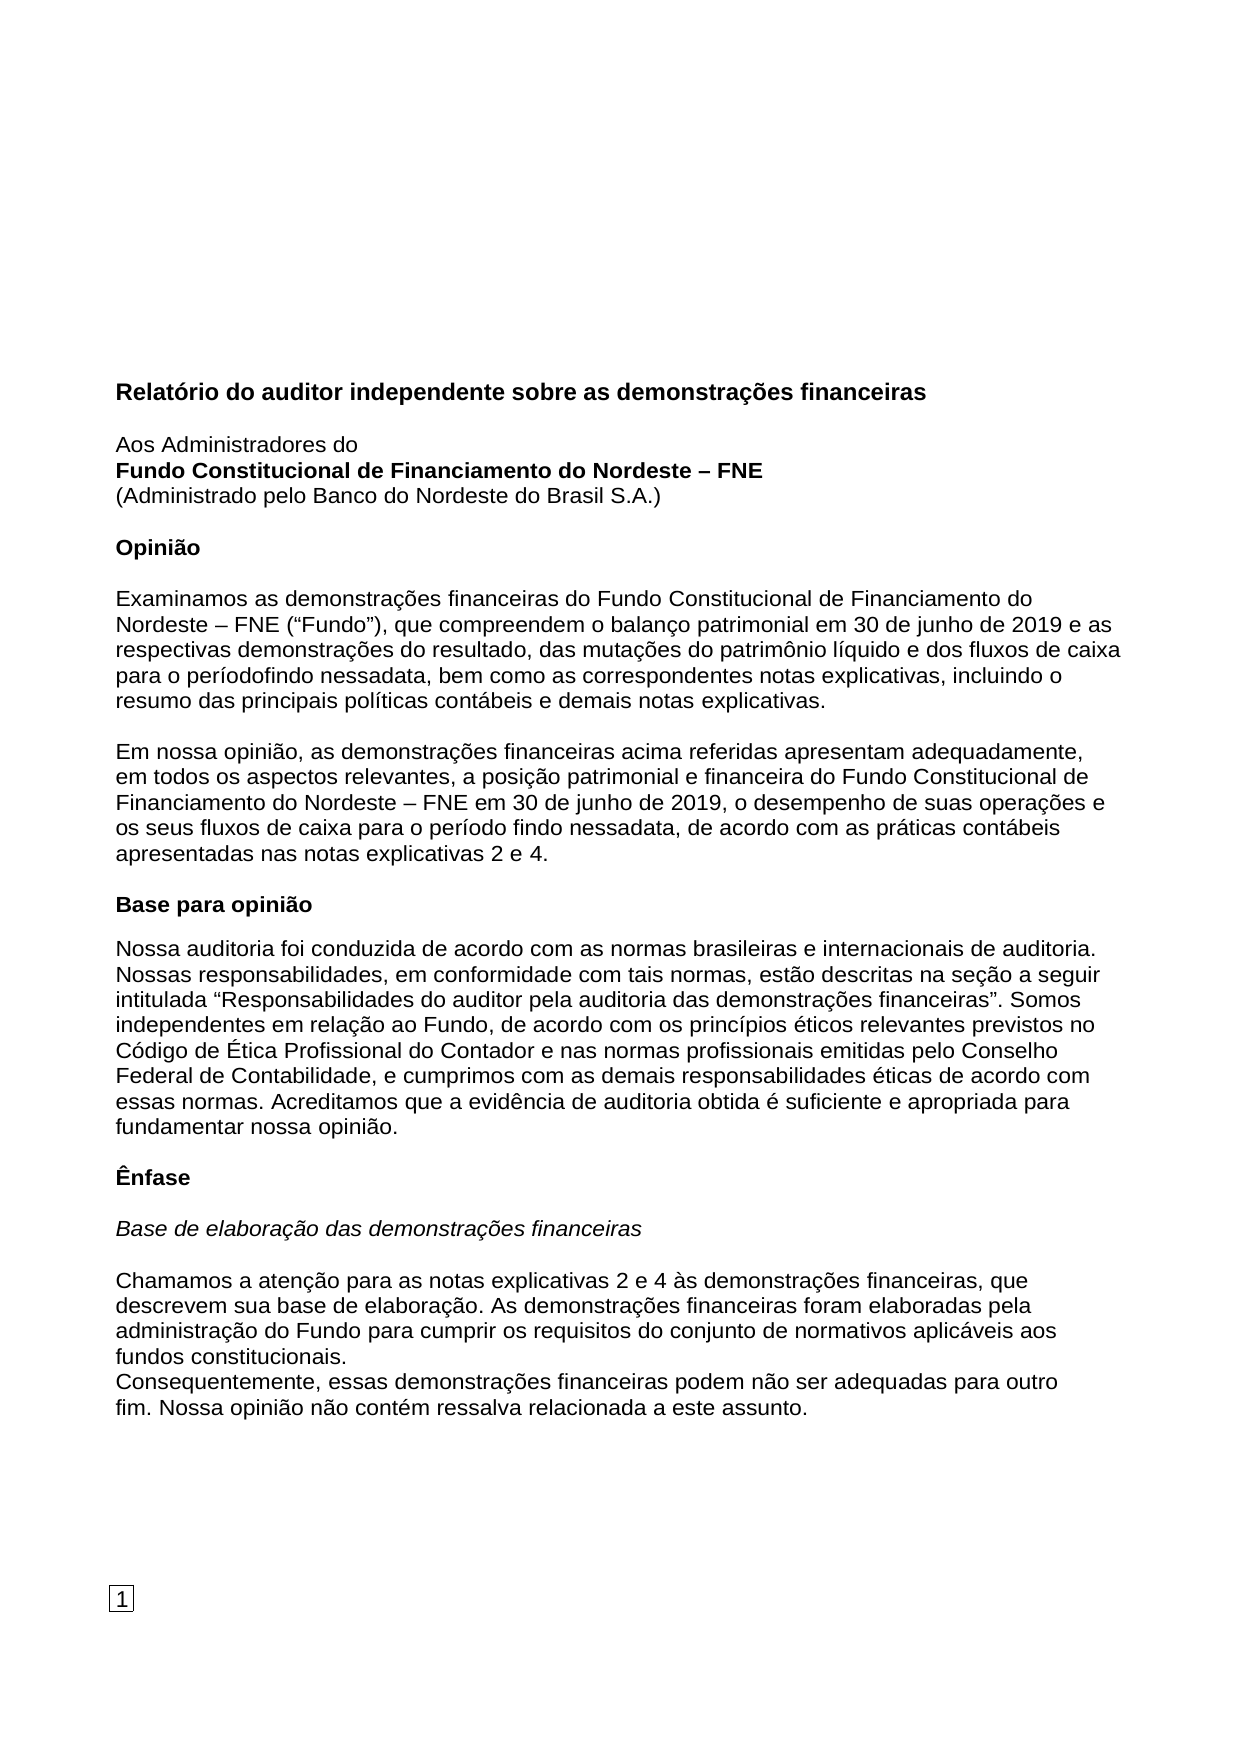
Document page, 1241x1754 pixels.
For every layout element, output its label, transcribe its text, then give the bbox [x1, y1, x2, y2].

text Base para opinião [115, 891, 1228, 917]
text Opinião [115, 534, 1228, 560]
text Aos Administradores do [115, 432, 1228, 457]
text (Administrado pelo Banco do Nordeste do Brasil S.A.) [115, 483, 1228, 508]
text Em nossa opinião, as demonstrações financeiras acima referidas apresentam adequadamente, em todos os aspectos relevantes, a posição patrimonial e financeira do Fundo Constitucional de Financiamento do Nordeste – FNE em 30 de junho de 2019, o desempenho de suas operações e os seus fluxos de caixa para o período findo nessadata, de acordo com as práticas contábeis apresentadas nas notas explicativas 2 e 4. [115, 739, 1111, 866]
text Consequentemente, essas demonstrações financeiras podem não ser adequadas para outro fim. Nossa opinião não contém ressalva relacionada a este assunto. [115, 1369, 1078, 1420]
text Ênfase [115, 1165, 1228, 1190]
text Examinamos as demonstrações financeiras do Fundo Constitucional de Financiamento do Nordeste – FNE (“Fundo”), que compreendem o balanço patrimonial em 30 de junho de 2019 e as respectivas demonstrações do resultado, das mutações do patrimônio líquido e dos fluxos de caixa para o períodofindo nessadata, bem como as correspondentes notas explicativas, incluindo o resumo das principais políticas contábeis e demais notas explicativas. [115, 586, 1126, 713]
text Nossa auditoria foi conduzida de acordo com as normas brasileiras e internacionais de auditoria. Nossas responsabilidades, em conformidade com tais normas, estão descritas na seção a seguir intitulada “Responsabilidades do auditor pela auditoria das demonstrações financeiras”. Somos independentes em relação ao Fundo, de acordo com os princípios éticos relevantes previstos no Código de Ética Profissional do Contador e nas normas profissionais emitidas pelo Conselho Federal de Contabilidade, e cumprimos com as demais responsabilidades éticas de acordo com essas normas. Acreditamos que a evidência de auditoria obtida é suficiente e apropriada para fundamentar nossa opinião. [115, 936, 1117, 1139]
text Fundo Constitucional de Financiamento do Nordeste – FNE [115, 457, 1228, 483]
text Base de elaboração das demonstrações financeiras [115, 1216, 1228, 1241]
text Chamamos a atenção para as notas explicativas 2 e 4 às demonstrações financeiras, que descrevem sua base de elaboração. As demonstrações financeiras foram elaboradas pela administração do Fundo para cumprir os requisitos do conjunto de normativos aplicáveis aos fundos constitucionais. [115, 1268, 1121, 1369]
text Relatório do auditor independente sobre as demonstrações financeiras [115, 378, 1228, 405]
